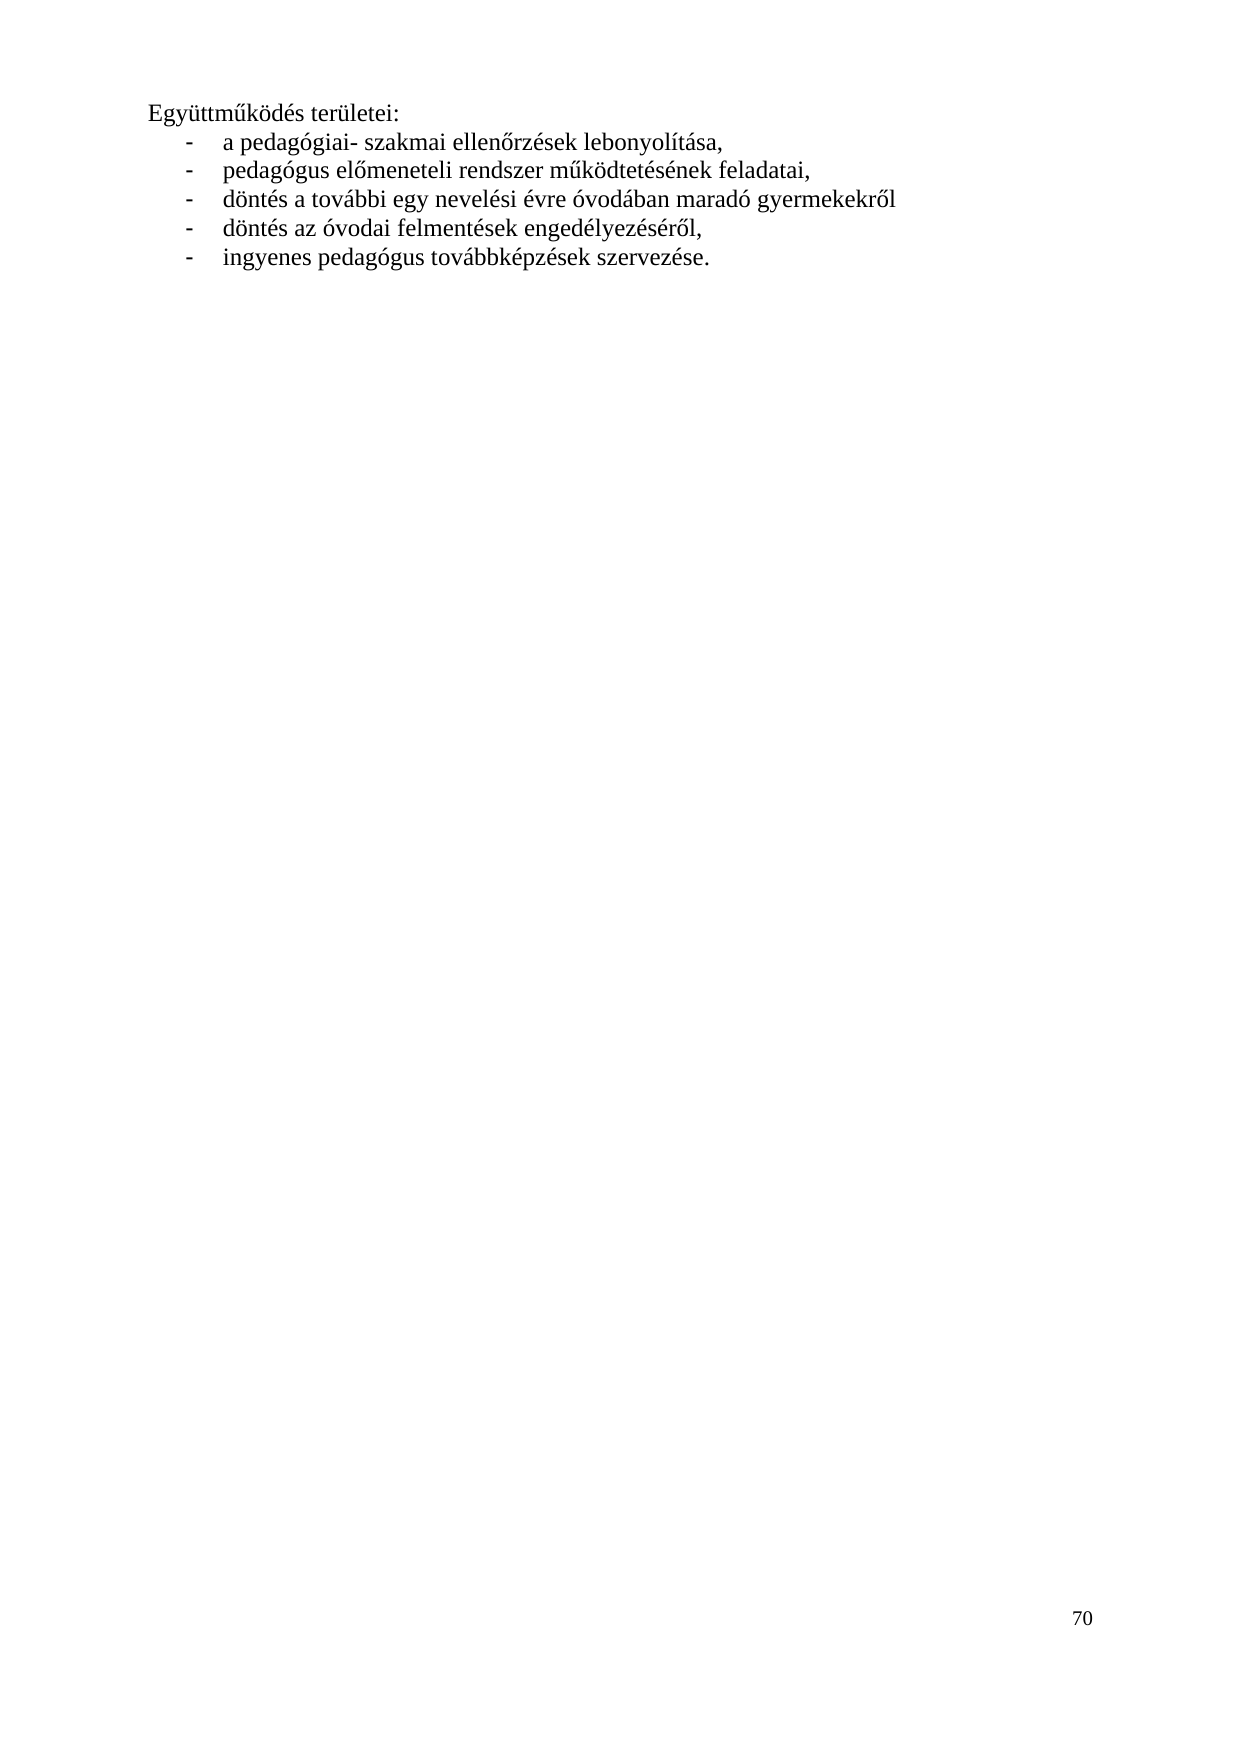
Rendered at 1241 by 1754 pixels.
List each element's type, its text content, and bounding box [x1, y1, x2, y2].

list a pedagógiai- szakmai ellenőrzések lebonyolítása, [185, 127, 1093, 155]
list ingyenes pedagógus továbbképzések szervezése. [185, 242, 1093, 271]
list döntés a további egy nevelési évre óvodában maradó gyermekekről [185, 184, 1093, 213]
list pedagógus előmeneteli rendszer működtetésének feladatai, [185, 155, 1093, 184]
text Együttműködés területei: [148, 98, 1093, 127]
list döntés az óvodai felmentések engedélyezéséről, [185, 213, 1093, 242]
